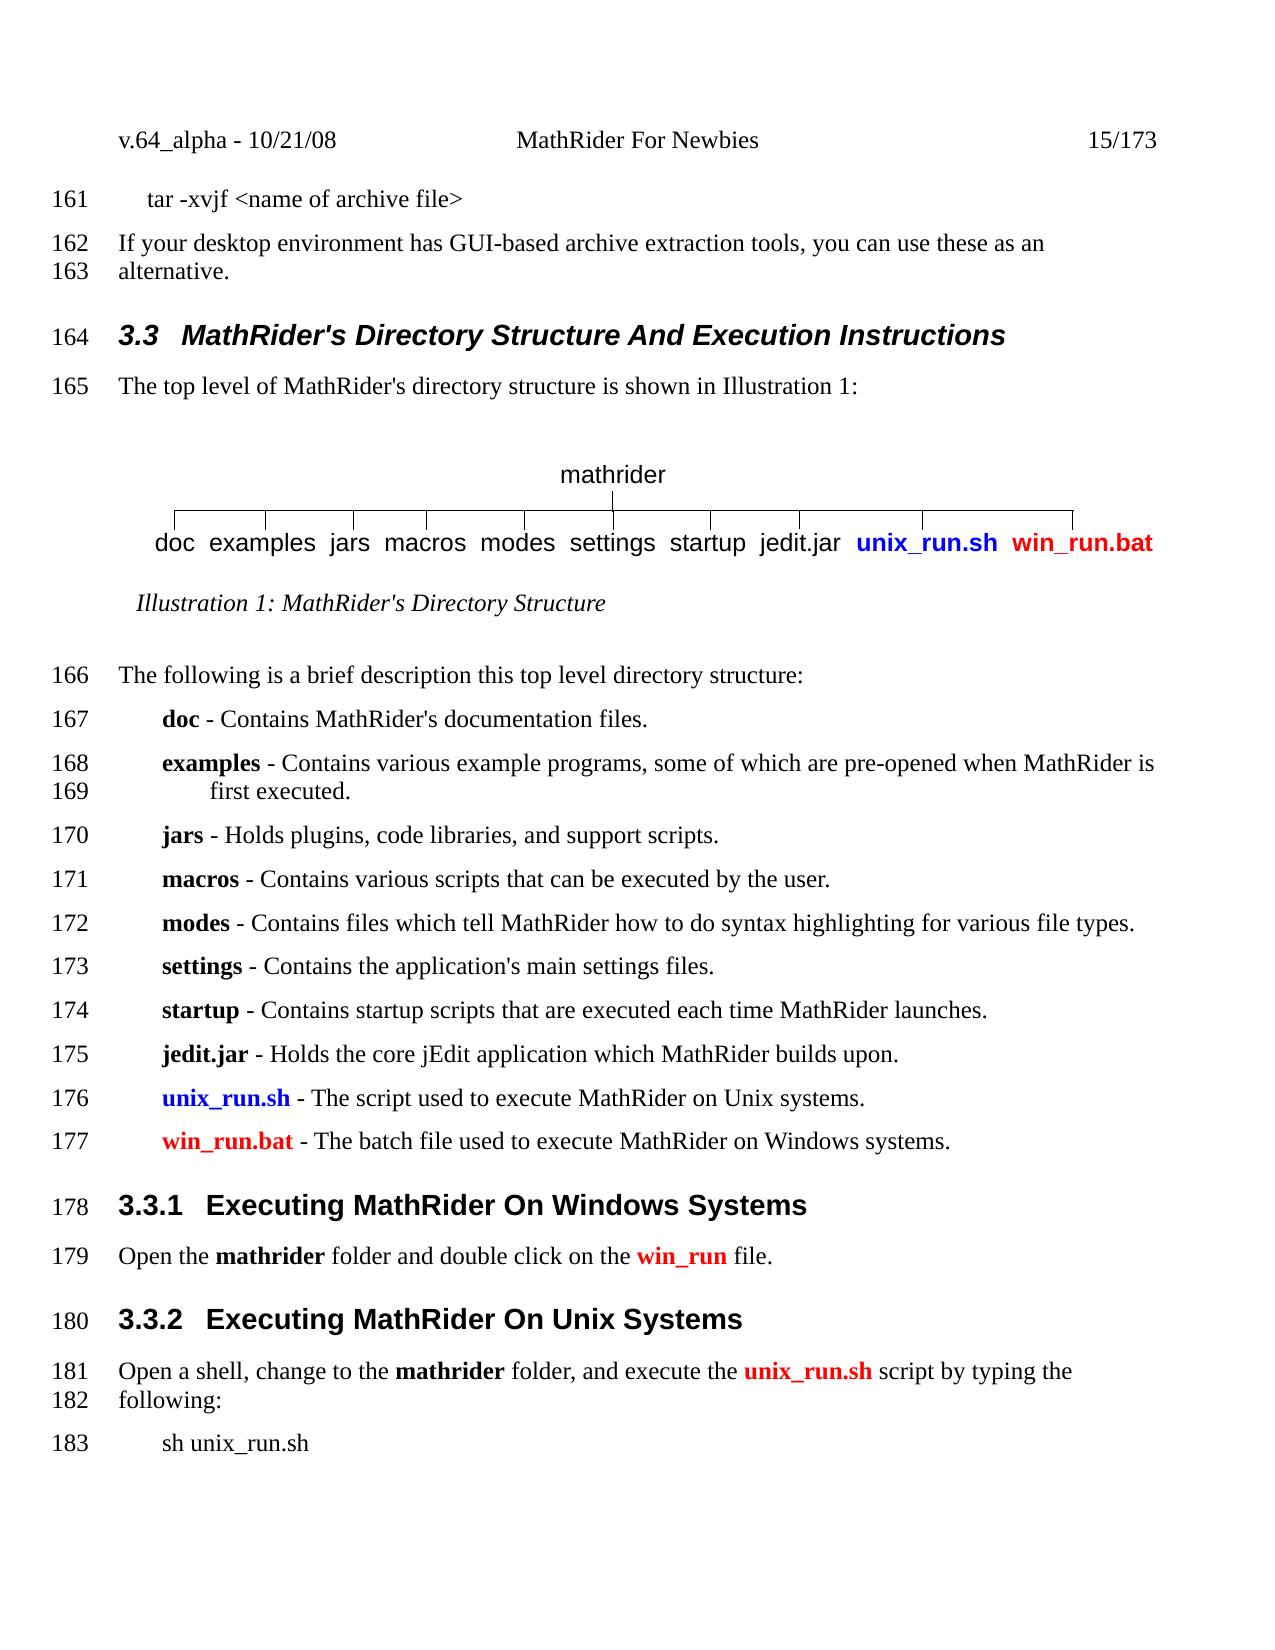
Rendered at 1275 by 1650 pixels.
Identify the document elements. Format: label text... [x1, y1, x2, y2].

text examples - Contains various example programs, some of which are pre-opened when MathRider is first executed. [162, 748, 1157, 805]
text sh unix_run.sh [162, 1428, 1157, 1457]
text unix_run.sh - The script used to execute MathRider on Unix systems. [162, 1083, 1157, 1111]
subtitle Executing MathRider On Unix Systems [118, 1302, 1157, 1336]
text If your desktop environment has GUI-based archive extraction tools, you can use these as an alternative. [118, 228, 1157, 285]
text Illustration 1: MathRider's Directory Structure [136, 434, 1153, 616]
text The following is a brief description this top level directory structure: [118, 660, 1157, 689]
subtitle Executing MathRider On Windows Systems [118, 1188, 1157, 1221]
text doc - Contains MathRider's documentation files. [162, 704, 1157, 733]
text jars - Holds plugins, code libraries, and support scripts. [162, 820, 1157, 849]
text settings - Contains the application's main settings files. [162, 951, 1157, 980]
subtitle MathRider's Directory Structure And Execution Instructions [118, 318, 1157, 351]
text Open the mathrider folder and double click on the win_run file. [118, 1241, 1157, 1270]
text macros - Contains various scripts that can be executed by the user. [162, 864, 1157, 893]
text Open a shell, change to the mathrider folder, and execute the unix_run.sh script by typing the following: [118, 1356, 1157, 1413]
text tar -xvjf <name of archive file> [147, 184, 1157, 213]
text jedit.jar - Holds the core jEdit application which MathRider builds upon. [162, 1039, 1157, 1068]
text The top level of MathRider's directory structure is shown in Illustration 1: [118, 371, 1157, 400]
text startup - Contains startup scripts that are executed each time MathRider launches. [162, 995, 1157, 1024]
text modes - Contains files which tell MathRider how to do syntax highlighting for various file types. [162, 908, 1157, 936]
text win_run.bat - The batch file used to execute MathRider on Windows systems. [162, 1126, 1157, 1155]
